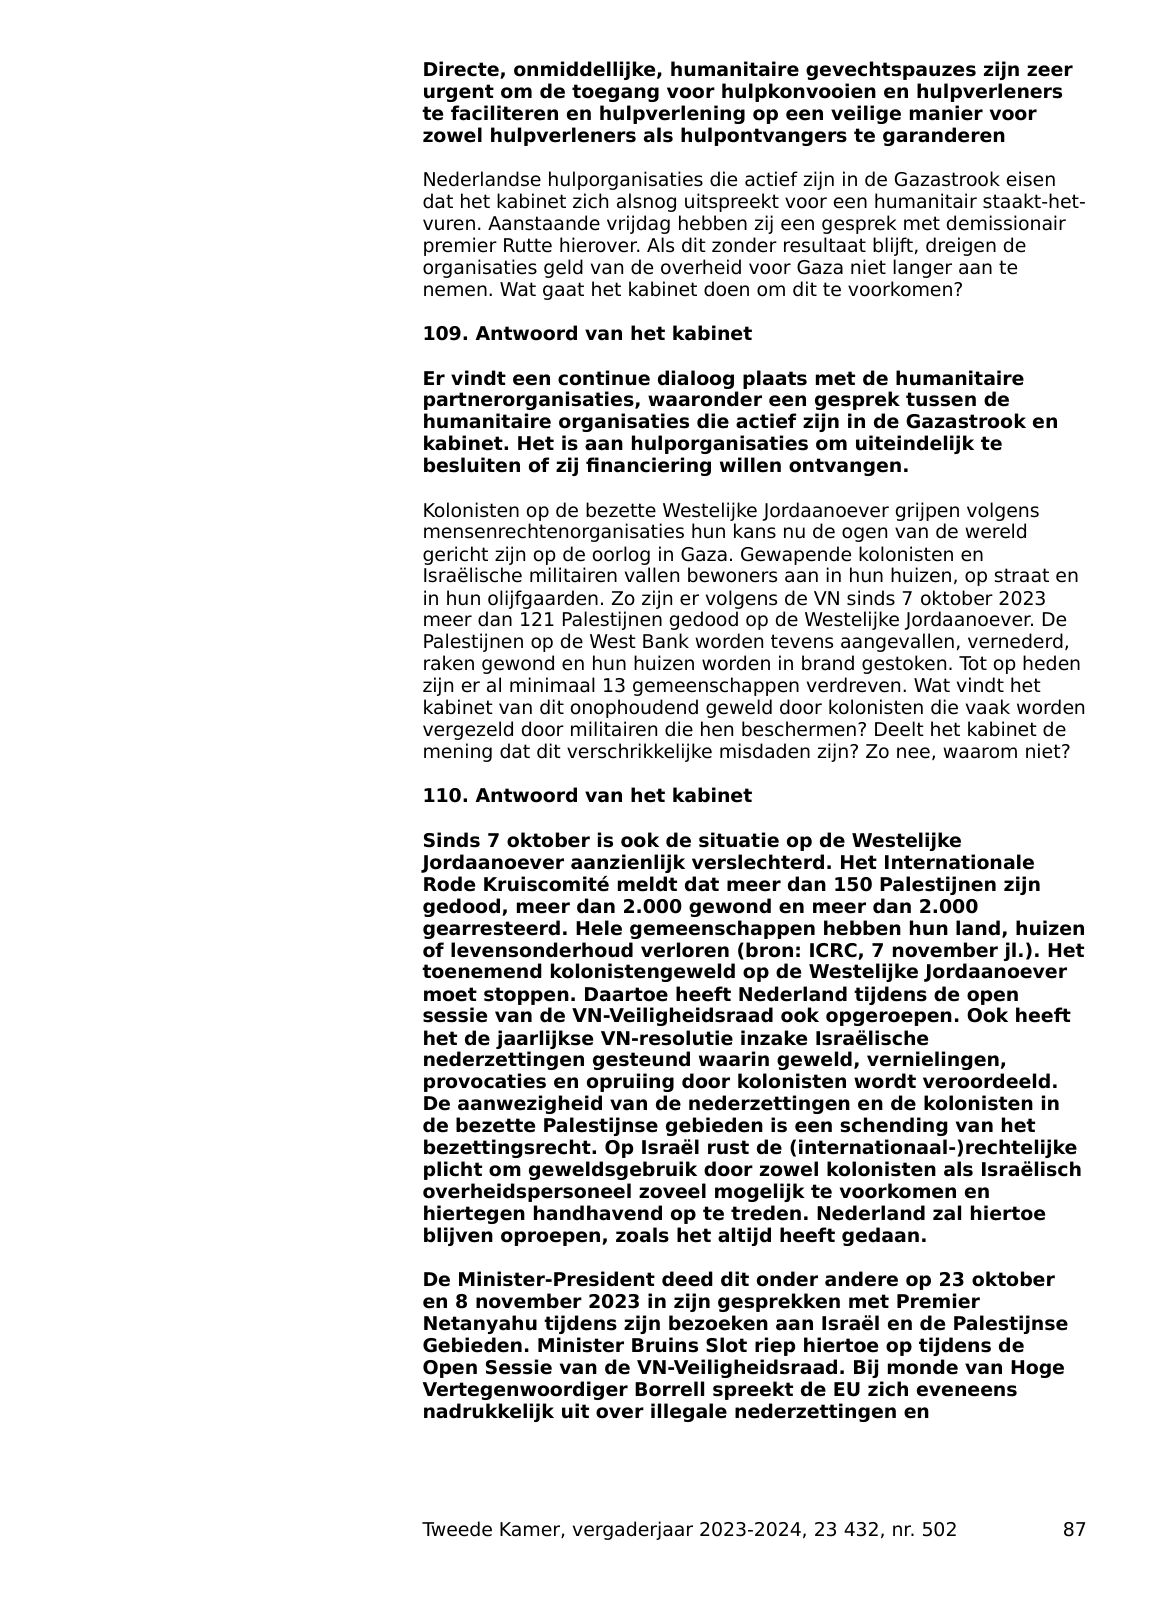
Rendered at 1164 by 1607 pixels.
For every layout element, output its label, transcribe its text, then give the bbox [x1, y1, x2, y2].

subtitle 110. Antwoord van het kabinet [422, 785, 1087, 807]
text Er vindt een continue dialoog plaats met de humanitaire partnerorganisaties, waaronder een gesprek tussen de humanitaire organisaties die actief zijn in de Gazastrook en kabinet. Het is aan hulporganisaties om uiteindelijk te besluiten of zij financiering willen ontvangen. [422, 367, 1087, 477]
text Kolonisten op de bezette Westelijke Jordaanoever grijpen volgens mensenrechtenorganisaties hun kans nu de ogen van de wereld gericht zijn op de oorlog in Gaza. Gewapende kolonisten en Israëlische militairen vallen bewoners aan in hun huizen, op straat en in hun olijfgaarden. Zo zijn er volgens de VN sinds 7 oktober 2023 meer dan 121 Palestijnen gedood op de Westelijke Jordaanoever. De Palestijnen op de West Bank worden tevens aangevallen, vernederd, raken gewond en hun huizen worden in brand gestoken. Tot op heden zijn er al minimaal 13 gemeenschappen verdreven. Wat vindt het kabinet van dit onophoudend geweld door kolonisten die vaak worden vergezeld door militairen die hen beschermen? Deelt het kabinet de mening dat dit verschrikkelijke misdaden zijn? Zo nee, waarom niet? [422, 499, 1087, 763]
text Sinds 7 oktober is ook de situatie op de Westelijke Jordaanoever aanzienlijk verslechterd. Het Internationale Rode Kruiscomité meldt dat meer dan 150 Palestijnen zijn gedood, meer dan 2.000 gewond en meer dan 2.000 gearresteerd. Hele gemeenschappen hebben hun land, huizen of levensonderhoud verloren (bron: ICRC, 7 november jl.). Het toenemend kolonistengeweld op de Westelijke Jordaanoever moet stoppen. Daartoe heeft Nederland tijdens de open sessie van de VN-Veiligheidsraad ook opgeroepen. Ook heeft het de jaarlijkse VN-resolutie inzake Israëlische nederzettingen gesteund waarin geweld, vernielingen, provocaties en opruiing door kolonisten wordt veroordeeld. De aanwezigheid van de nederzettingen en de kolonisten in de bezette Palestijnse gebieden is een schending van het bezettingsrecht. Op Israël rust de (internationaal-)rechtelijke plicht om geweldsgebruik door zowel kolonisten als Israëlisch overheidspersoneel zoveel mogelijk te voorkomen en hiertegen handhavend op te treden. Nederland zal hiertoe blijven oproepen, zoals het altijd heeft gedaan. [422, 829, 1087, 1247]
subtitle 109. Antwoord van het kabinet [422, 323, 1087, 345]
text De Minister-President deed dit onder andere op 23 oktober en 8 november 2023 in zijn gesprekken met Premier Netanyahu tijdens zijn bezoeken aan Israël en de Palestijnse Gebieden. Minister Bruins Slot riep hiertoe op tijdens de Open Sessie van de VN-Veiligheidsraad. Bij monde van Hoge Vertegenwoordiger Borrell spreekt de EU zich eveneens nadrukkelijk uit over illegale nederzettingen en [422, 1269, 1087, 1423]
text Nederlandse hulporganisaties die actief zijn in de Gazastrook eisen dat het kabinet zich alsnog uitspreekt voor een humanitair staakt-het-vuren. Aanstaande vrijdag hebben zij een gesprek met demissionair premier Rutte hierover. Als dit zonder resultaat blijft, dreigen de organisaties geld van de overheid voor Gaza niet langer aan te nemen. Wat gaat het kabinet doen om dit te voorkomen? [422, 169, 1087, 301]
text Directe, onmiddellijke, humanitaire gevechtspauzes zijn zeer urgent om de toegang voor hulpkonvooien en hulpverleners te faciliteren en hulpverlening op een veilige manier voor zowel hulpverleners als hulpontvangers te garanderen [422, 59, 1087, 147]
